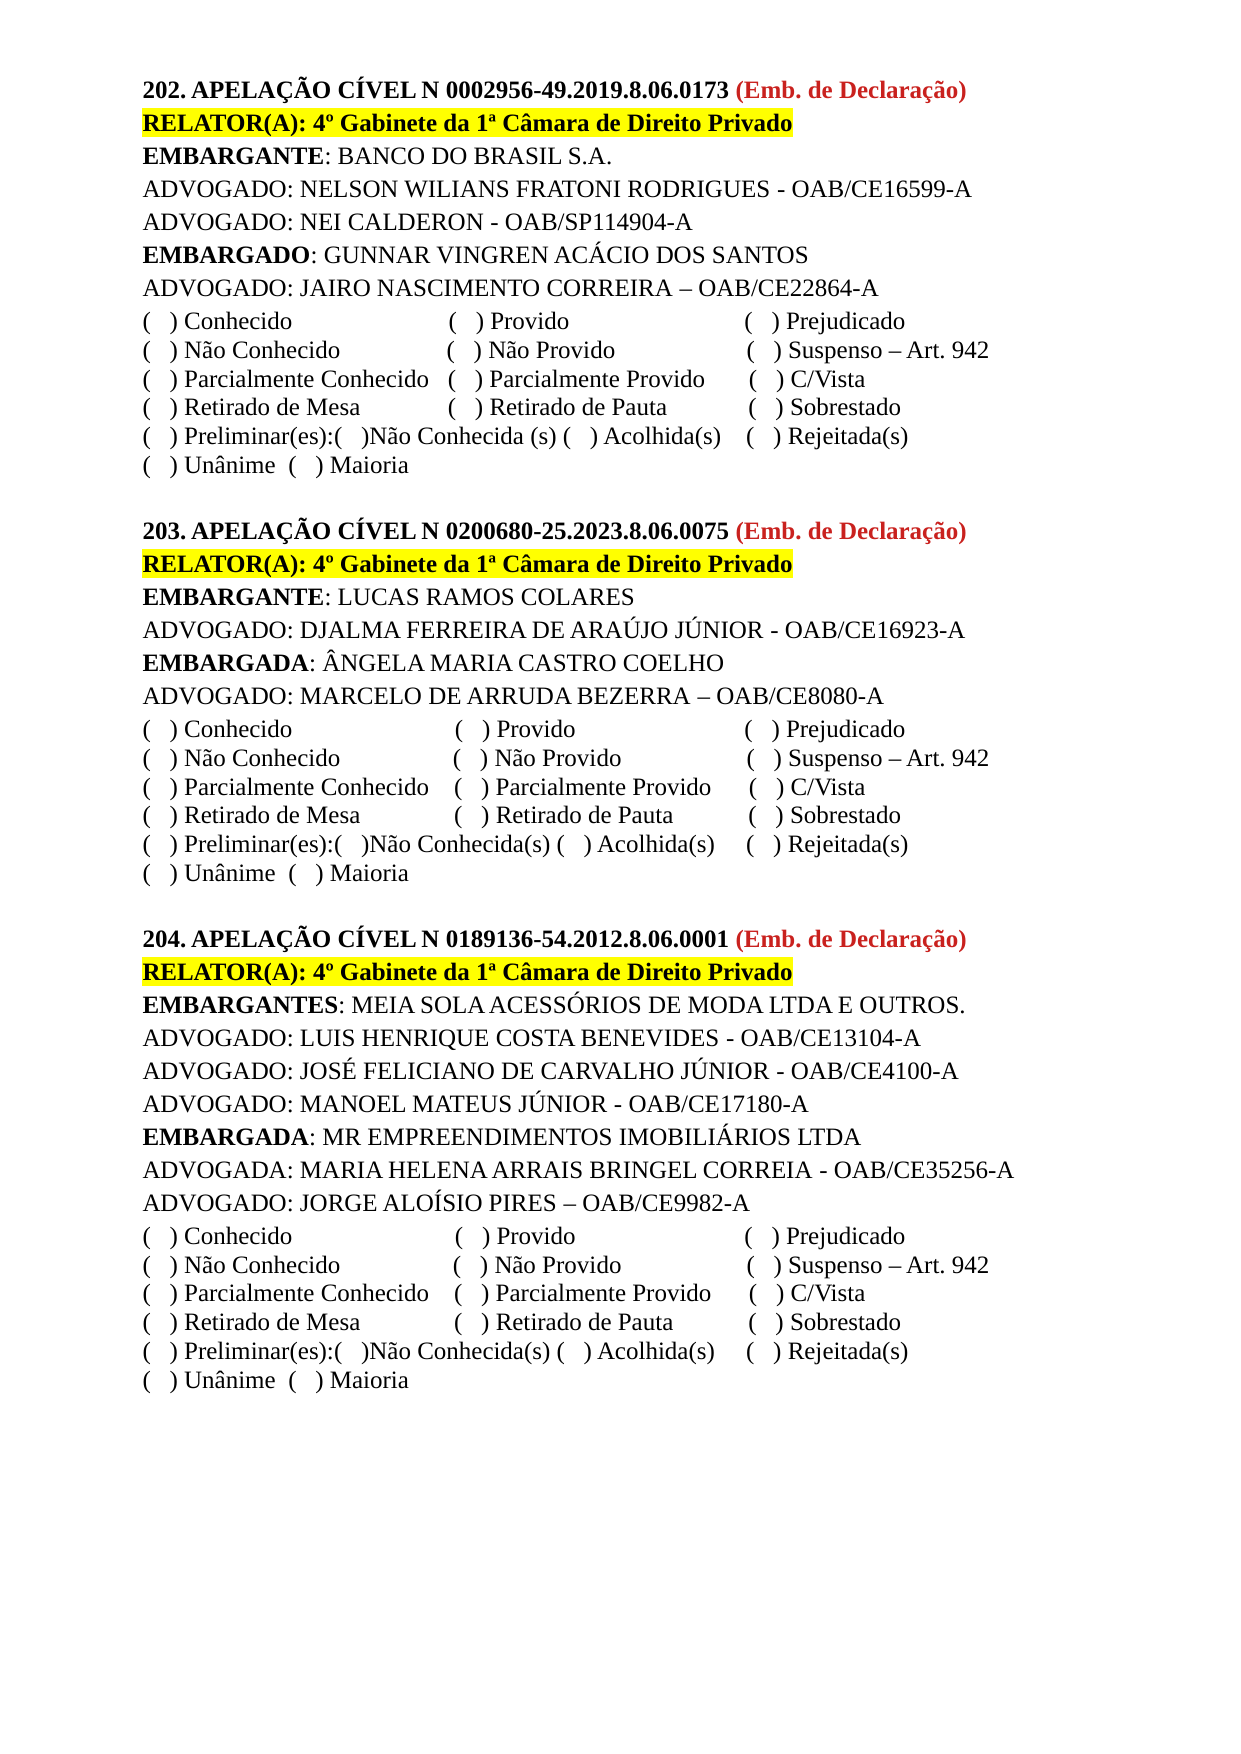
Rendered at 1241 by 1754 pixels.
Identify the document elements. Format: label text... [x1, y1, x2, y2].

text ( ) Retirado de Mesa ( ) Retirado de Pauta ( ) Sobrestado [142, 800, 1158, 829]
text ( ) Unânime ( ) Maioria [142, 1365, 1158, 1393]
text ( ) Não Conhecido ( ) Não Provido ( ) Suspenso – Art. 942 [142, 743, 1158, 772]
text ( ) Não Conhecido ( ) Não Provido ( ) Suspenso – Art. 942 [142, 335, 1158, 364]
text ( ) Preliminar(es):( )Não Conhecida (s) ( ) Acolhida(s) ( ) Rejeitada(s) [142, 421, 1158, 450]
text ( ) Conhecido ( ) Provido ( ) Prejudicado [142, 714, 1141, 743]
text ( ) Retirado de Mesa ( ) Retirado de Pauta ( ) Sobrestado [142, 1307, 1158, 1336]
text ( ) Unânime ( ) Maioria 203. APELAÇÃO CÍVEL N 0200680-25.2023.8.06.0075 (Emb. de Declaração) RELATOR(A): 4º Gabinete da 1ª Câmara de Direito Privado EMBARGANTE: LUCAS RAMOS COLARES ADVOGADO: DJALMA FERREIRA DE ARAÚJO JÚNIOR - OAB/CE16923-A EMBARGADA: ÂNGELA MARIA CASTRO COELHO ADVOGADO: MARCELO DE ARRUDA BEZERRA – OAB/CE8080-A [142, 450, 1188, 710]
text ( ) Parcialmente Conhecido ( ) Parcialmente Provido ( ) C/Vista [142, 772, 1158, 800]
text ( ) Preliminar(es):( )Não Conhecida(s) ( ) Acolhida(s) ( ) Rejeitada(s) [142, 1336, 1158, 1365]
text ( ) Não Conhecido ( ) Não Provido ( ) Suspenso – Art. 942 [142, 1250, 1158, 1278]
text 202. APELAÇÃO CÍVEL N 0002956-49.2019.8.06.0173 (Emb. de Declaração) RELATOR(A): 4º Gabinete da 1ª Câmara de Direito Privado EMBARGANTE: BANCO DO BRASIL S.A. ADVOGADO: NELSON WILIANS FRATONI RODRIGUES - OAB/CE16599-A ADVOGADO: NEI CALDERON - OAB/SP114904-A EMBARGADO: GUNNAR VINGREN ACÁCIO DOS SANTOS ADVOGADO: JAIRO NASCIMENTO CORREIRA – OAB/CE22864-A [142, 75, 1188, 302]
text ( ) Parcialmente Conhecido ( ) Parcialmente Provido ( ) C/Vista [142, 364, 1158, 392]
text ( ) Conhecido ( ) Provido ( ) Prejudicado [142, 1221, 1141, 1250]
text ( ) Parcialmente Conhecido ( ) Parcialmente Provido ( ) C/Vista [142, 1278, 1158, 1307]
text ( ) Preliminar(es):( )Não Conhecida(s) ( ) Acolhida(s) ( ) Rejeitada(s) [142, 829, 1158, 858]
text ( ) Retirado de Mesa ( ) Retirado de Pauta ( ) Sobrestado [142, 392, 1158, 421]
text ( ) Unânime ( ) Maioria 204. APELAÇÃO CÍVEL N 0189136-54.2012.8.06.0001 (Emb. de Declaração) RELATOR(A): 4º Gabinete da 1ª Câmara de Direito Privado EMBARGANTES: MEIA SOLA ACESSÓRIOS DE MODA LTDA E OUTROS. ADVOGADO: LUIS HENRIQUE COSTA BENEVIDES - OAB/CE13104-A ADVOGADO: JOSÉ FELICIANO DE CARVALHO JÚNIOR - OAB/CE4100-A ADVOGADO: MANOEL MATEUS JÚNIOR - OAB/CE17180-A EMBARGADA: MR EMPREENDIMENTOS IMOBILIÁRIOS LTDA ADVOGADA: MARIA HELENA ARRAIS BRINGEL CORREIA - OAB/CE35256-A ADVOGADO: JORGE ALOÍSIO PIRES – OAB/CE9982-A [142, 858, 1188, 1217]
text ( ) Conhecido ( ) Provido ( ) Prejudicado [142, 306, 1141, 335]
